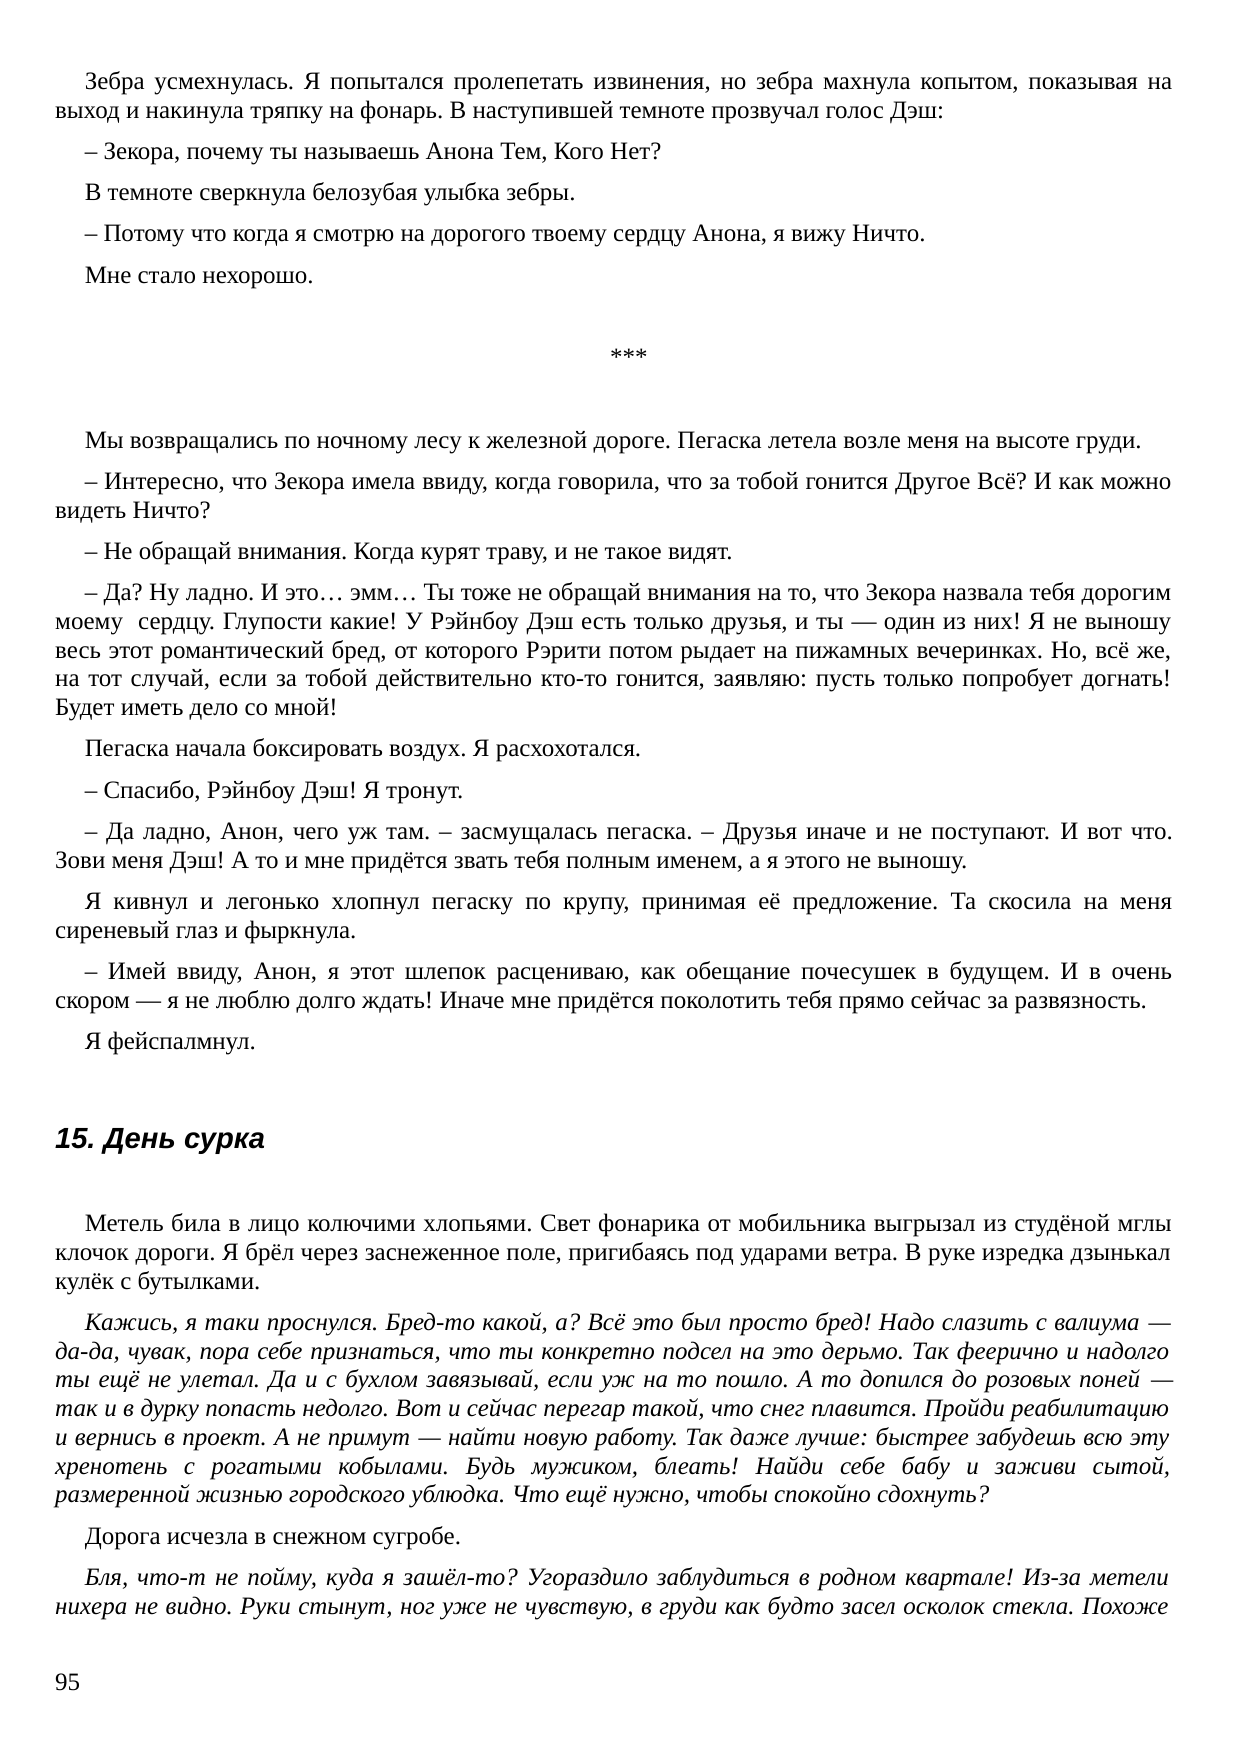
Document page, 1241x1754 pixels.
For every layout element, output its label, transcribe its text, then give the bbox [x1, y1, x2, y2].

text Зебра усмехнулась. Я попытался пролепетать извинения, но зебра махнула копытом, показывая на выход и накинула тряпку на фонарь. В наступившей темноте прозвучал голос Дэш: [55, 66, 1173, 123]
text *** [55, 342, 1173, 371]
text Метель била в лицо колючими хлопьями. Свет фонарика от мобильника выгрызал из студёной мглы клочок дороги. Я брёл через заснеженное поле, пригибаясь под ударами ветра. В руке изредка дзынькал кулёк с бутылками. [55, 1208, 1173, 1294]
subtitle 15. День сурка [55, 1121, 1173, 1154]
text – Спасибо, Рэйнбоу Дэш! Я тронут. [55, 775, 1173, 803]
text Бля, что-т не пойму, куда я зашёл-то? Угораздило заблудиться в родном квартале! Из-за метели нихера не видно. Руки стынут, ног уже не чувствую, в груди как будто засел осколок стекла. Похоже [55, 1562, 1173, 1619]
text Кажись, я таки проснулся. Бред-то какой, а? Всё это был просто бред! Надо слазить с валиума — да-да, чувак, пора себе признаться, что ты конкретно подсел на это дерьмо. Так феерично и надолго ты ещё не улетал. Да и с бухлом завязывай, если уж на то пошло. А то допился до розовых поней — так и в дурку попасть недолго. Вот и сейчас перегар такой, что снег плавится. Пройди реабилитацию и вернись в проект. А не примут — найти новую работу. Так даже лучше: быстрее забудешь всю эту хренотень с рогатыми кобылами. Будь мужиком, блеать! Найди себе бабу и заживи сытой, размеренной жизнью городского ублюдка. Что ещё нужно, чтобы спокойно сдохнуть? [55, 1307, 1173, 1508]
text Мы возвращались по ночному лесу к железной дороге. Пегаска летела возле меня на высоте груди. [55, 425, 1173, 453]
text Пегаска начала боксировать воздух. Я расхохотался. [55, 733, 1173, 762]
text – Интересно, что Зекора имела ввиду, когда говорила, что за тобой гонится Другое Всё? И как можно видеть Ничто? [55, 466, 1173, 523]
text Я кивнул и легонько хлопнул пегаску по крупу, принимая её предложение. Та скосила на меня сиреневый глаз и фыркнула. [55, 886, 1173, 943]
text – Потому что когда я смотрю на дорогого твоему сердцу Анона, я вижу Ничто. [55, 218, 1173, 247]
text В темноте сверкнула белозубая улыбка зебры. [55, 177, 1173, 206]
text Я фейспалмнул. [55, 1026, 1173, 1055]
text – Зекора, почему ты называешь Анона Тем, Кого Нет? [55, 136, 1173, 165]
text – Не обращай внимания. Когда курят траву, и не такое видят. [55, 536, 1173, 565]
text – Имей ввиду, Анон, я этот шлепок расцениваю, как обещание почесушек в будущем. И в очень скором — я не люблю долго ждать! Иначе мне придётся поколотить тебя прямо сейчас за развязность. [55, 956, 1173, 1013]
text Мне стало нехорошо. [55, 260, 1173, 288]
text – Да ладно, Анон, чего уж там. – засмущалась пегаска. – Друзья иначе и не поступают. И вот что. Зови меня Дэш! А то и мне придётся звать тебя полным именем, а я этого не выношу. [55, 816, 1173, 873]
text Дорога исчезла в снежном сугробе. [55, 1521, 1173, 1549]
text – Да? Ну ладно. И это… эмм… Ты тоже не обращай внимания на то, что Зекора назвала тебя дорогим моему сердцу. Глупости какие! У Рэйнбоу Дэш есть только друзья, и ты — один из них! Я не выношу весь этот романтический бред, от которого Рэрити потом рыдает на пижамных вечеринках. Но, всё же, на тот случай, если за тобой действительно кто-то гонится, заявляю: пусть только попробует догнать! Будет иметь дело со мной! [55, 577, 1173, 721]
